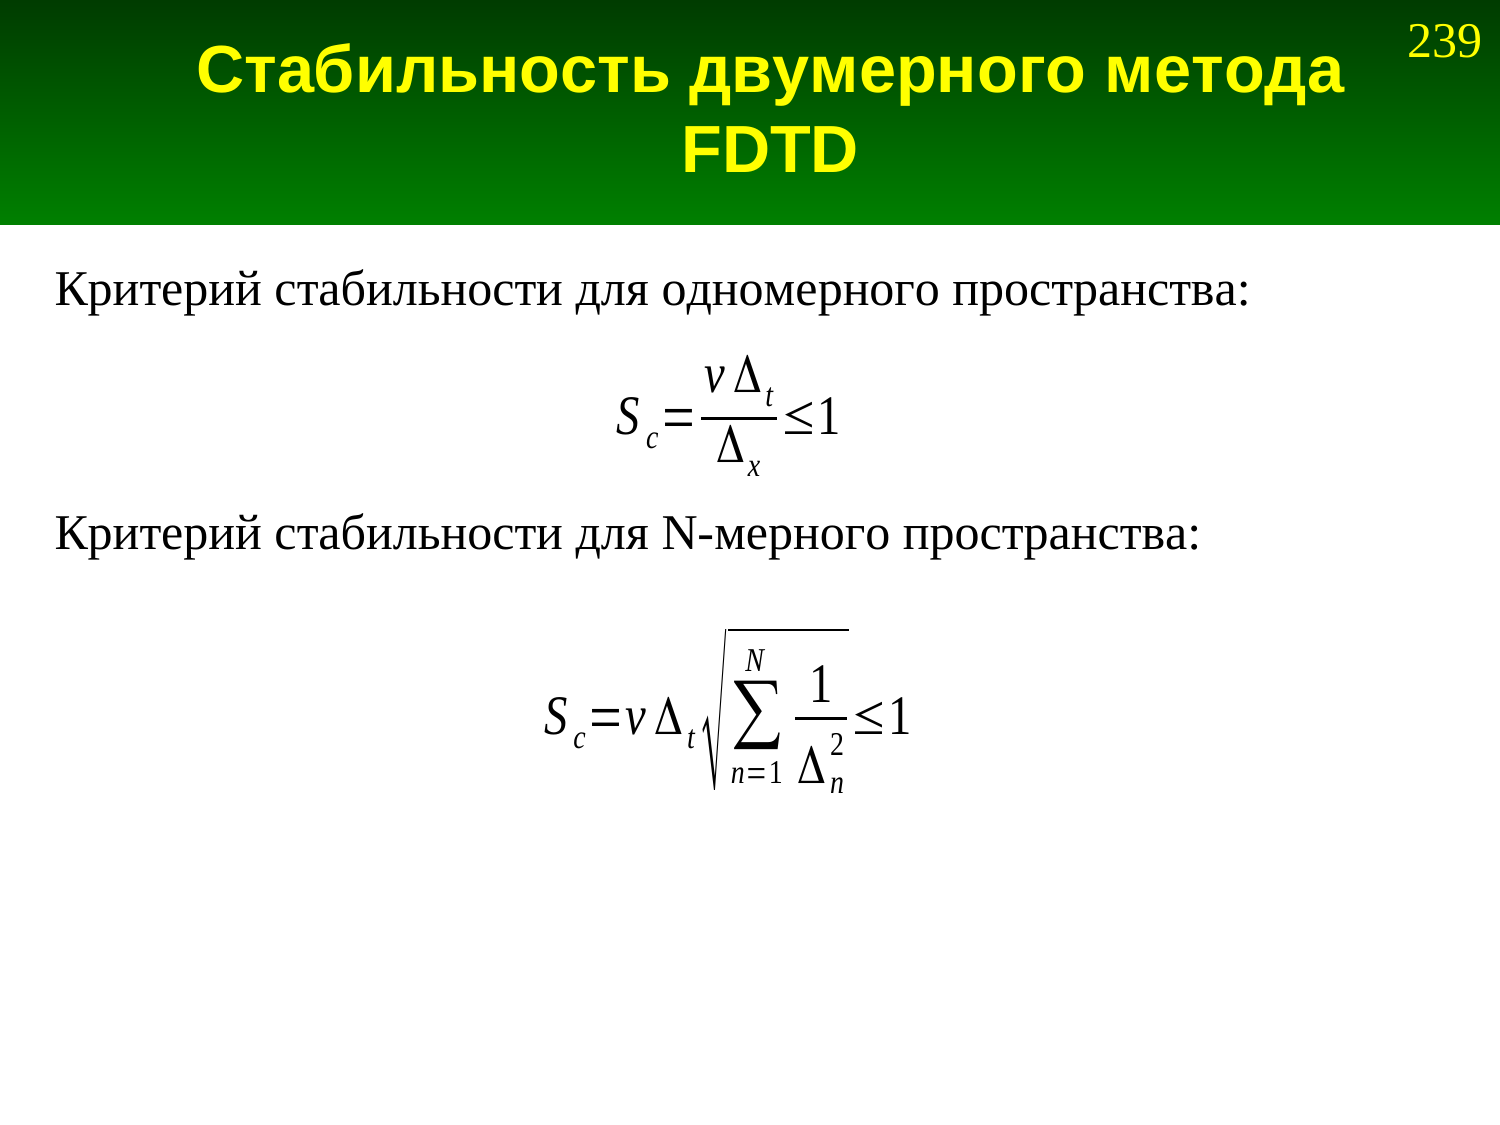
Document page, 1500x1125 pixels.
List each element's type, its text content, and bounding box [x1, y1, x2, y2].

text_box Критерий стабильности для одномерного пространства: [39, 248, 1265, 323]
chart [529, 625, 924, 803]
title Стабильность двумерного метода FDTD [100, 7, 1441, 204]
text_box Критерий стабильности для N-мерного пространства: [39, 492, 1218, 567]
chart [602, 343, 853, 485]
